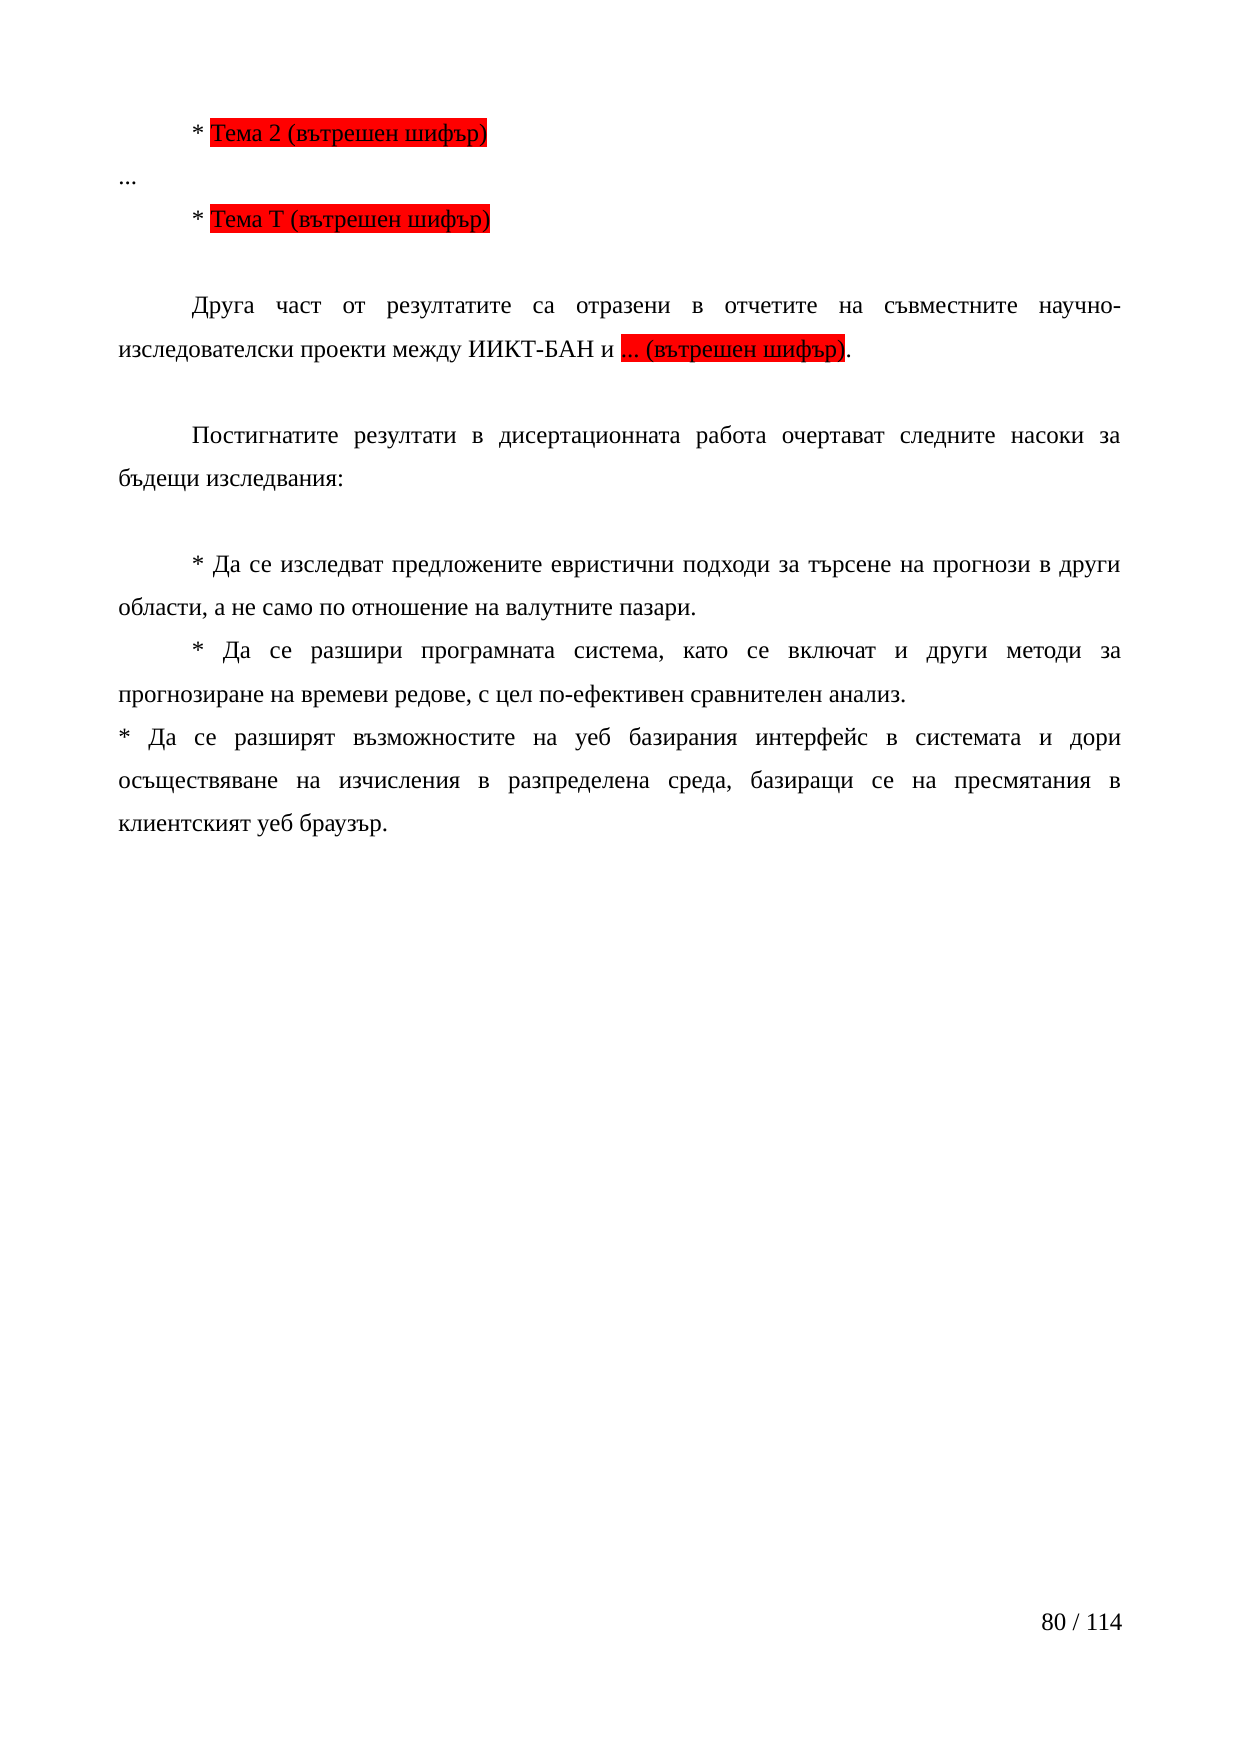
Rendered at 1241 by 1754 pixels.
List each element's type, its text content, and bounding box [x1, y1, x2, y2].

text Друга част от резултатите са отразени в отчетите на съвместните научно-изследователски проекти между ИИКТ-БАН и ... (вътрешен шифър). [118, 291, 1122, 362]
text * Да се изследват предложените евристични подходи за търсене на прогнози в други области, а не само по отношение на валутните пазари. [118, 549, 1122, 621]
text * Тема Т (вътрешен шифър) [118, 204, 1122, 233]
text * Да се разширят възможностите на уеб базирания интерфейс в системата и дори осъществяване на изчисления в разпределена среда, базиращи се на пресмятания в клиентският уеб браузър. [118, 722, 1122, 837]
text * Тема 2 (вътрешен шифър) [118, 118, 1122, 147]
text Постигнатите резултати в дисертационната работа очертават следните насоки за бъдещи изследвания: [118, 420, 1122, 492]
text * Да се разшири програмната система, като се включат и други методи за прогнозиране на времеви редове, с цел по-ефективен сравнителен анализ. [118, 636, 1122, 707]
text ... [118, 161, 1122, 190]
